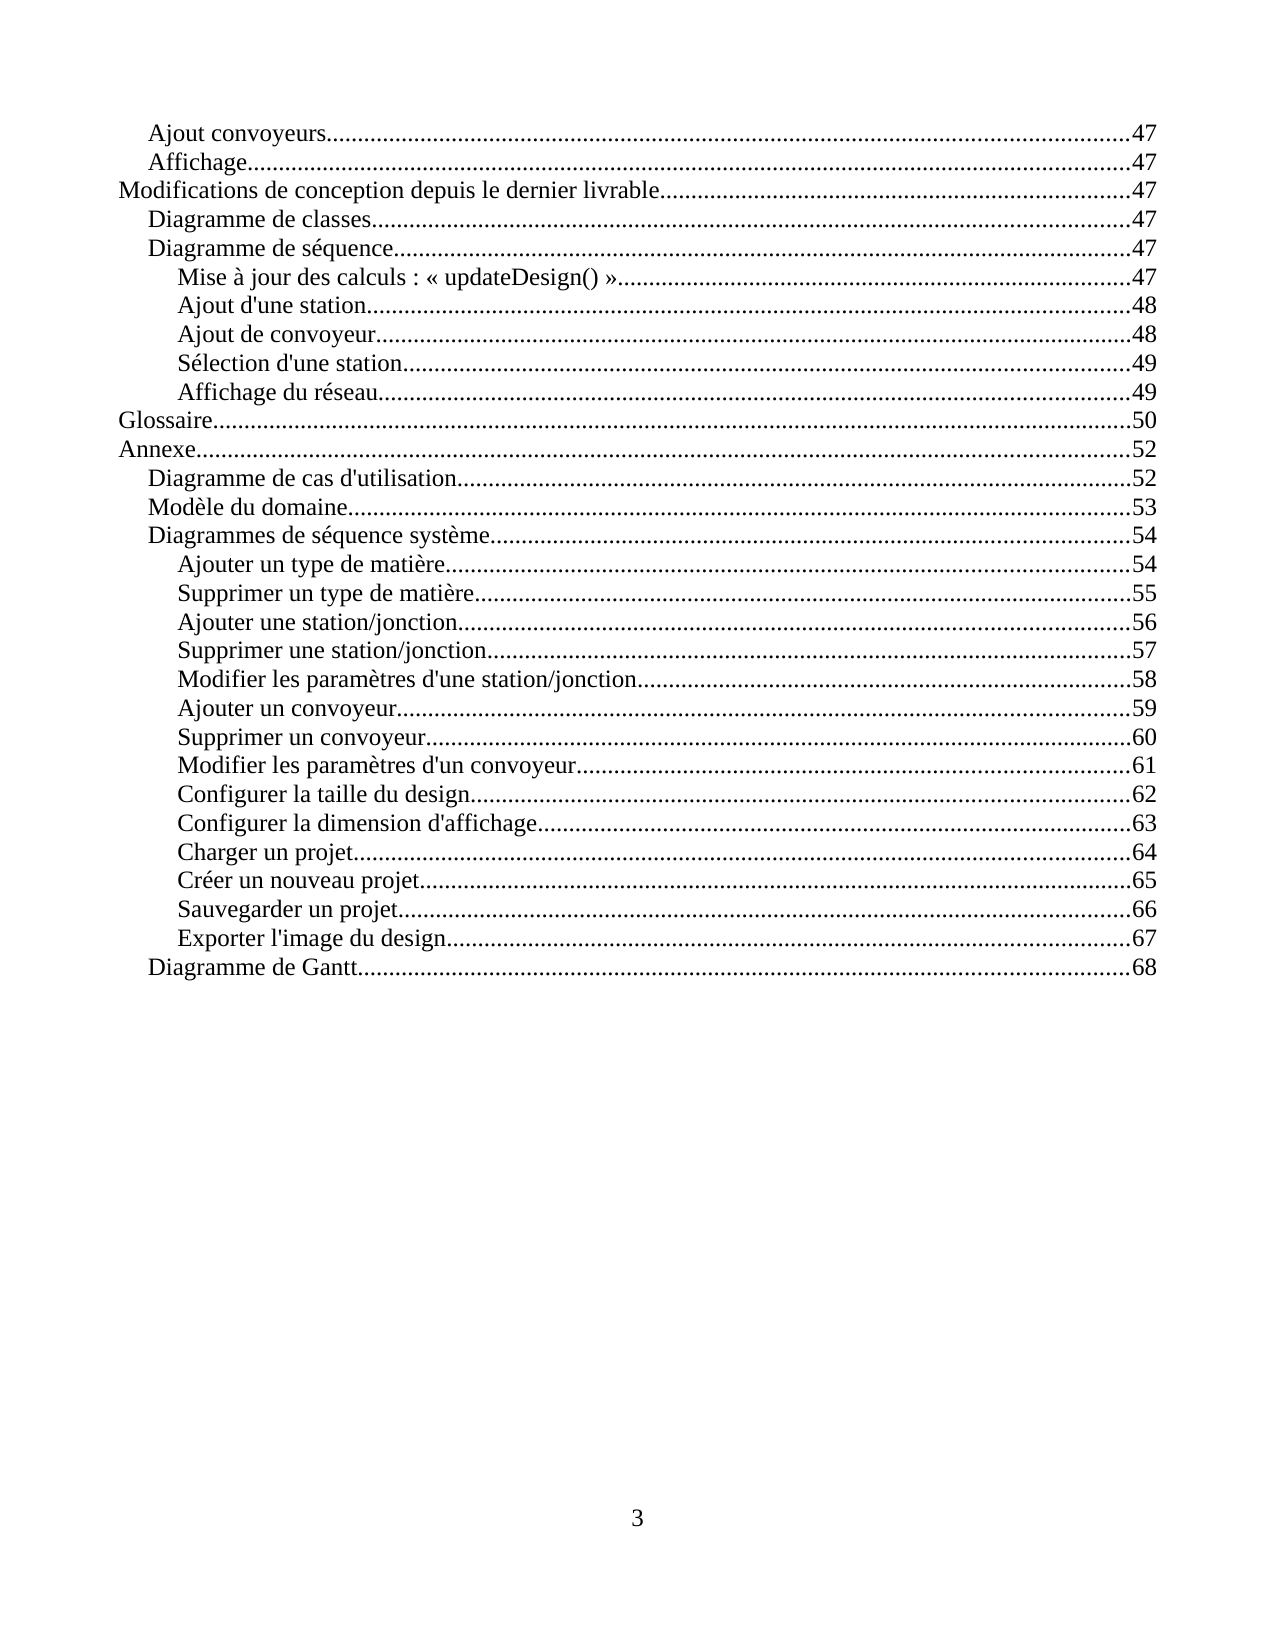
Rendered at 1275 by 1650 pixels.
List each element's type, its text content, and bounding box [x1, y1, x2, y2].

text Glossaire 50 [118, 406, 1157, 434]
text Modifier les paramètres d'une station/jonction 58 [177, 664, 1157, 693]
text Configurer la taille du design 62 [177, 779, 1157, 808]
text Ajout d'une station 48 [177, 291, 1157, 319]
text Ajouter une station/jonction 56 [177, 607, 1157, 636]
text Diagrammes de séquence système 54 [148, 521, 1157, 549]
text Ajout convoyeurs 47 [148, 118, 1157, 147]
text Charger un projet 64 [177, 837, 1157, 866]
text Exporter l'image du design 67 [177, 923, 1157, 952]
text Supprimer un convoyeur 60 [177, 722, 1157, 751]
text Sélection d'une station 49 [177, 348, 1157, 377]
text Affichage 47 [148, 147, 1157, 176]
text Ajouter un convoyeur 59 [177, 693, 1157, 722]
text Sauvegarder un projet 66 [177, 894, 1157, 923]
text Mise à jour des calculs : « updateDesign() » 47 [177, 262, 1157, 291]
text Supprimer un type de matière 55 [177, 578, 1157, 607]
text Diagramme de classes 47 [148, 204, 1157, 233]
text Modifications de conception depuis le dernier livrable 47 [118, 176, 1157, 204]
text Modifier les paramètres d'un convoyeur 61 [177, 751, 1157, 779]
text Ajouter un type de matière 54 [177, 549, 1157, 578]
text Diagramme de Gantt 68 [148, 952, 1157, 981]
text Diagramme de cas d'utilisation 52 [148, 463, 1157, 492]
text Créer un nouveau projet 65 [177, 866, 1157, 894]
text Configurer la dimension d'affichage 63 [177, 808, 1157, 837]
text Diagramme de séquence 47 [148, 233, 1157, 262]
text Affichage du réseau 49 [177, 377, 1157, 406]
text Modèle du domaine 53 [148, 492, 1157, 521]
text Supprimer une station/jonction 57 [177, 636, 1157, 664]
text Ajout de convoyeur 48 [177, 319, 1157, 348]
text Annexe 52 [118, 434, 1157, 463]
